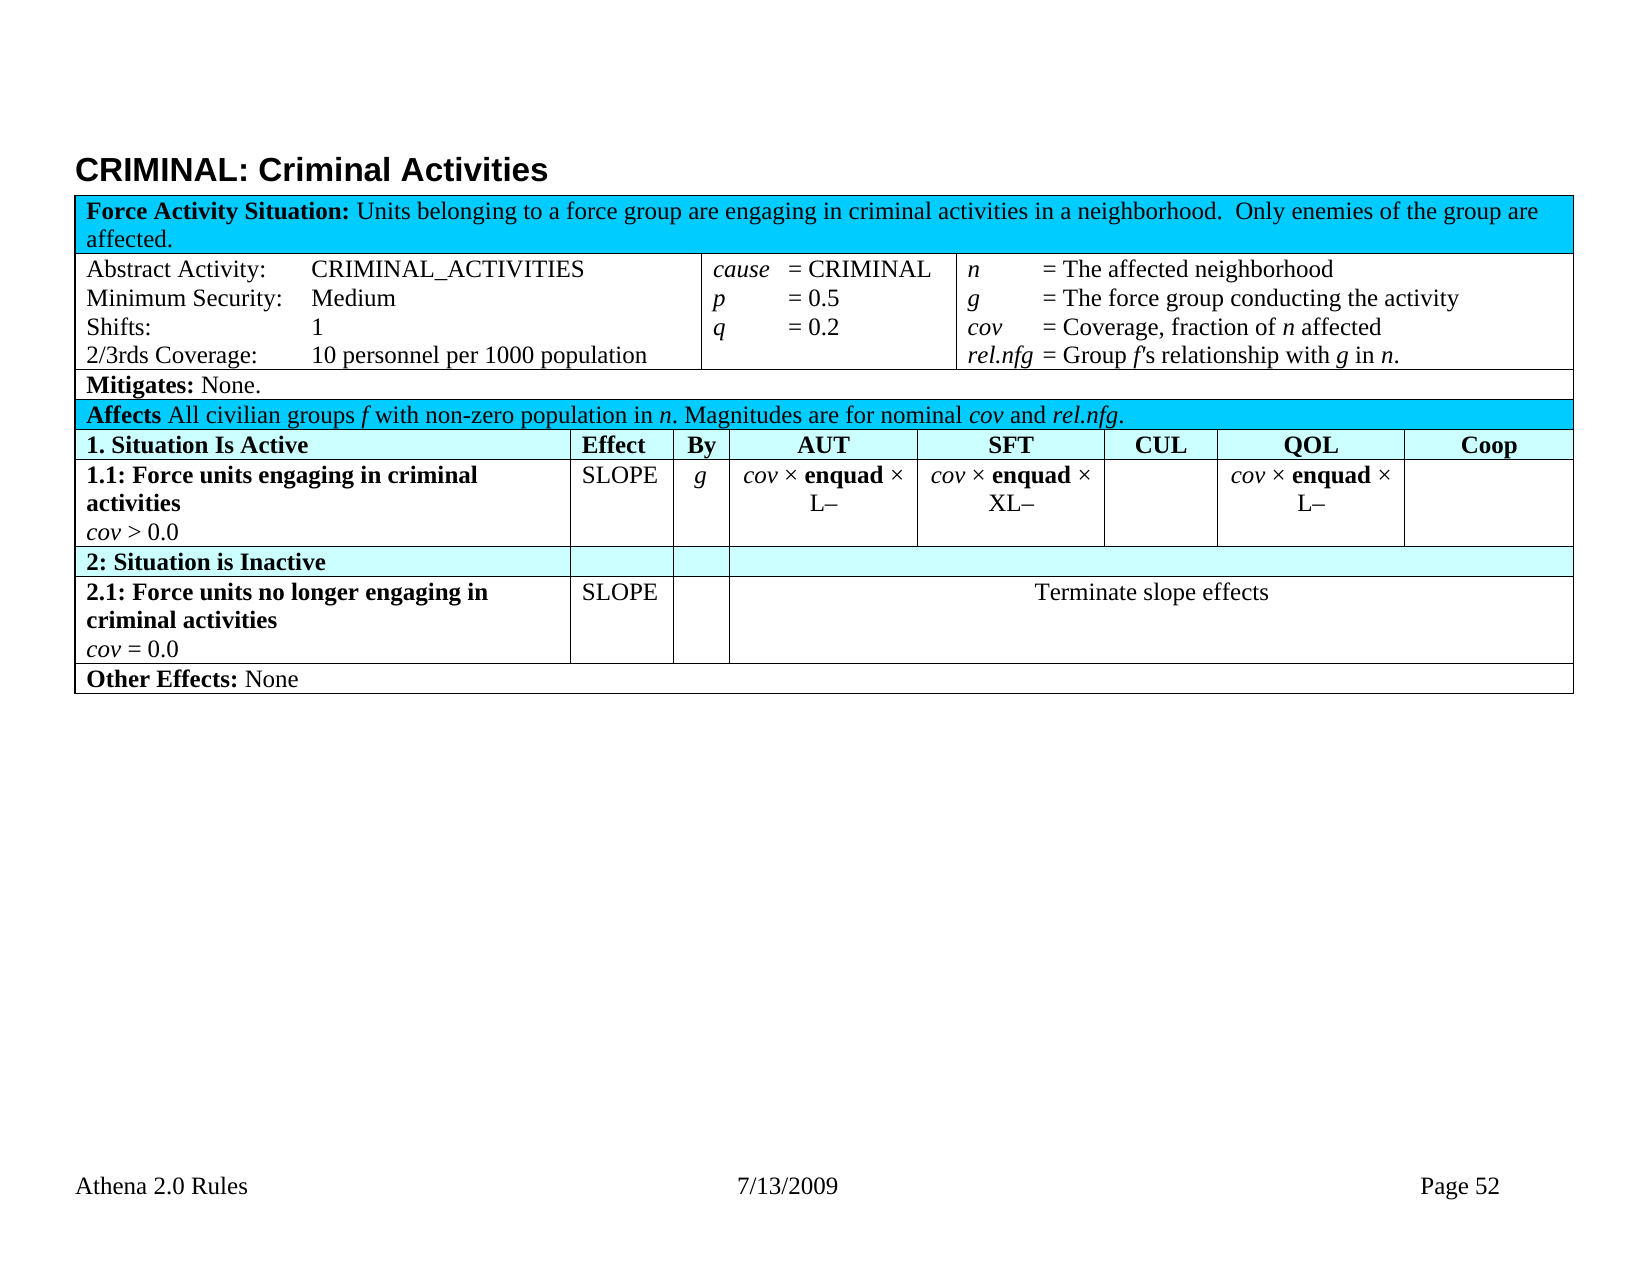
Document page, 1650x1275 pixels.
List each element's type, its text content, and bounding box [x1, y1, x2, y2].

table_header Force Activity Situation: Units belonging to a force group are engaging in criminal activities in a neighborhood. Only enemies of the group are affected. [76, 196, 1573, 253]
table_cell By [674, 430, 729, 459]
table_cell Affects All civilian groups f with non-zero population in n. Magnitudes are for nominal cov and rel.nfg. [76, 400, 1573, 429]
table_cell 2.1: Force units no longer engaging in criminal activities cov = 0.0 [76, 577, 570, 663]
table_cell cov × enquad × XL– [918, 460, 1104, 546]
table_cell SLOPE [571, 460, 673, 546]
table_cell Terminate slope effects [730, 577, 1573, 663]
table_cell Abstract Activity: CRIMINAL_ACTIVITIES Minimum Security: Medium Shifts: 1 2/3rds Coverage: 10 personnel per 1000 population [76, 254, 701, 369]
table_cell 1. Situation Is Active [76, 430, 570, 459]
table_cell Other Effects: None [76, 664, 1573, 693]
table_cell [674, 547, 729, 576]
table_cell [1405, 460, 1573, 546]
table_cell [571, 547, 673, 576]
table_cell Mitigates: None. [76, 370, 1573, 399]
table_cell 1.1: Force units engaging in criminal activities cov > 0.0 [76, 460, 570, 546]
table_cell Coop [1405, 430, 1573, 459]
table_cell SFT [918, 430, 1104, 459]
table_cell [1105, 460, 1217, 546]
table_cell CUL [1105, 430, 1217, 459]
table_cell g [674, 460, 729, 546]
table_cell cov × enquad × L– [730, 460, 917, 546]
text CRIMINAL: Criminal Activities [75, 150, 1575, 188]
table_cell 2: Situation is Inactive [76, 547, 570, 576]
table_cell Effect [571, 430, 673, 459]
table_cell [730, 547, 1573, 576]
table_cell QOL [1218, 430, 1404, 459]
table_cell SLOPE [571, 577, 673, 663]
table_cell [674, 577, 729, 663]
table_cell cause = CRIMINAL p = 0.5 q = 0.2 [702, 254, 956, 369]
table_cell n = The affected neighborhood g = The force group conducting the activity cov = Coverage, fraction of n affected rel.nfg = Group f's relationship with g in n. [957, 254, 1573, 369]
table_cell cov × enquad × L– [1218, 460, 1404, 546]
table_cell AUT [730, 430, 917, 459]
